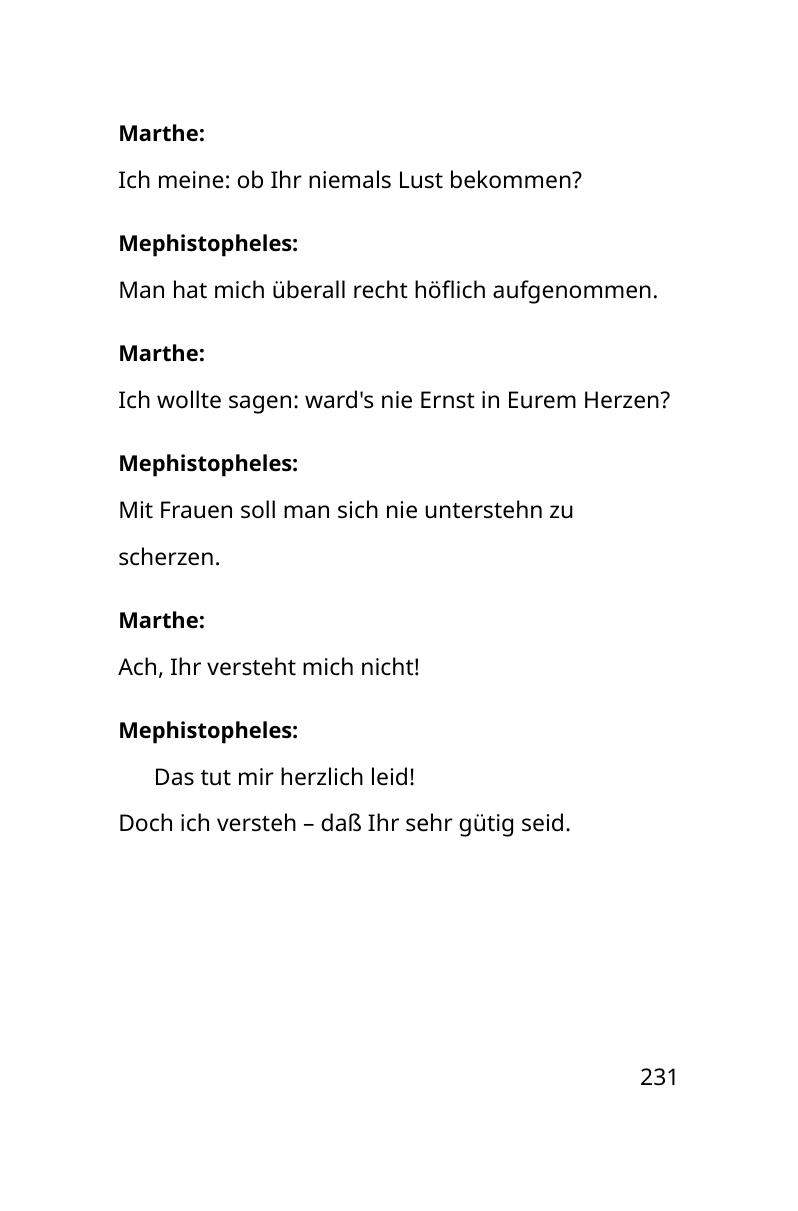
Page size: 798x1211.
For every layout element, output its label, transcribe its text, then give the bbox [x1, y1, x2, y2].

text Marthe: Ich wollte sagen: ward's nie Ernst in Eurem Herzen? [118, 338, 679, 415]
text Mephistopheles: Das tut mir herzlich leid! Doch ich versteh – daß Ihr sehr gütig seid. [118, 715, 679, 838]
text Mephistopheles: Mit Frauen soll man sich nie unterstehn zu scherzen. [118, 448, 679, 572]
text Mephistopheles: Man hat mich überall recht höflich aufgenommen. [118, 228, 679, 305]
text Marthe: Ach, Ihr versteht mich nicht! [118, 605, 679, 682]
text Marthe: Ich meine: ob Ihr niemals Lust bekommen? [118, 118, 679, 195]
